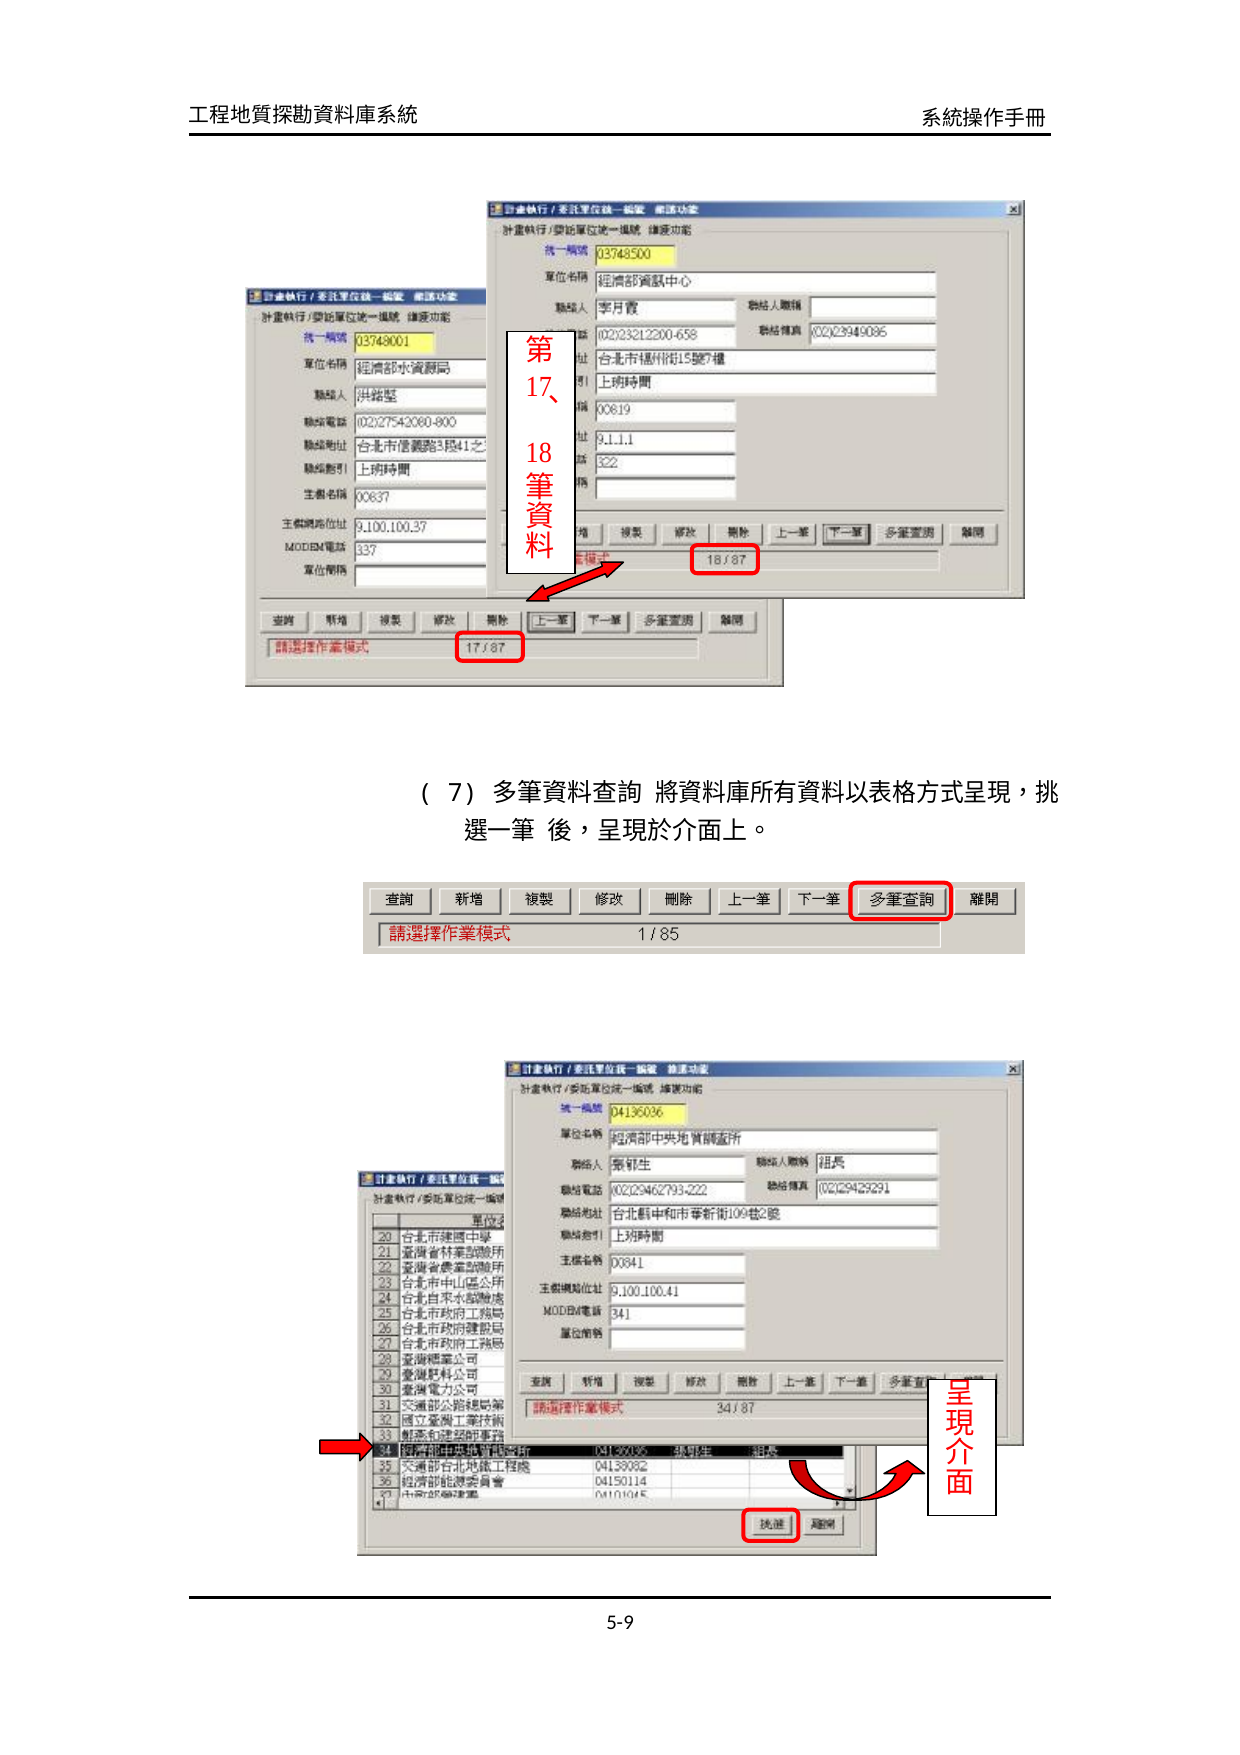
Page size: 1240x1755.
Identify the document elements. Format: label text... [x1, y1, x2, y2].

picture [357, 1060, 1024, 1556]
text ( 7) 多筆資料查詢 將資料庫所有資料以表格方式呈現，挑選一筆 後，呈現於介面上。 [417, 771, 1064, 847]
picture [363, 882, 1025, 954]
picture [245, 200, 1025, 687]
picture [853, 885, 949, 917]
